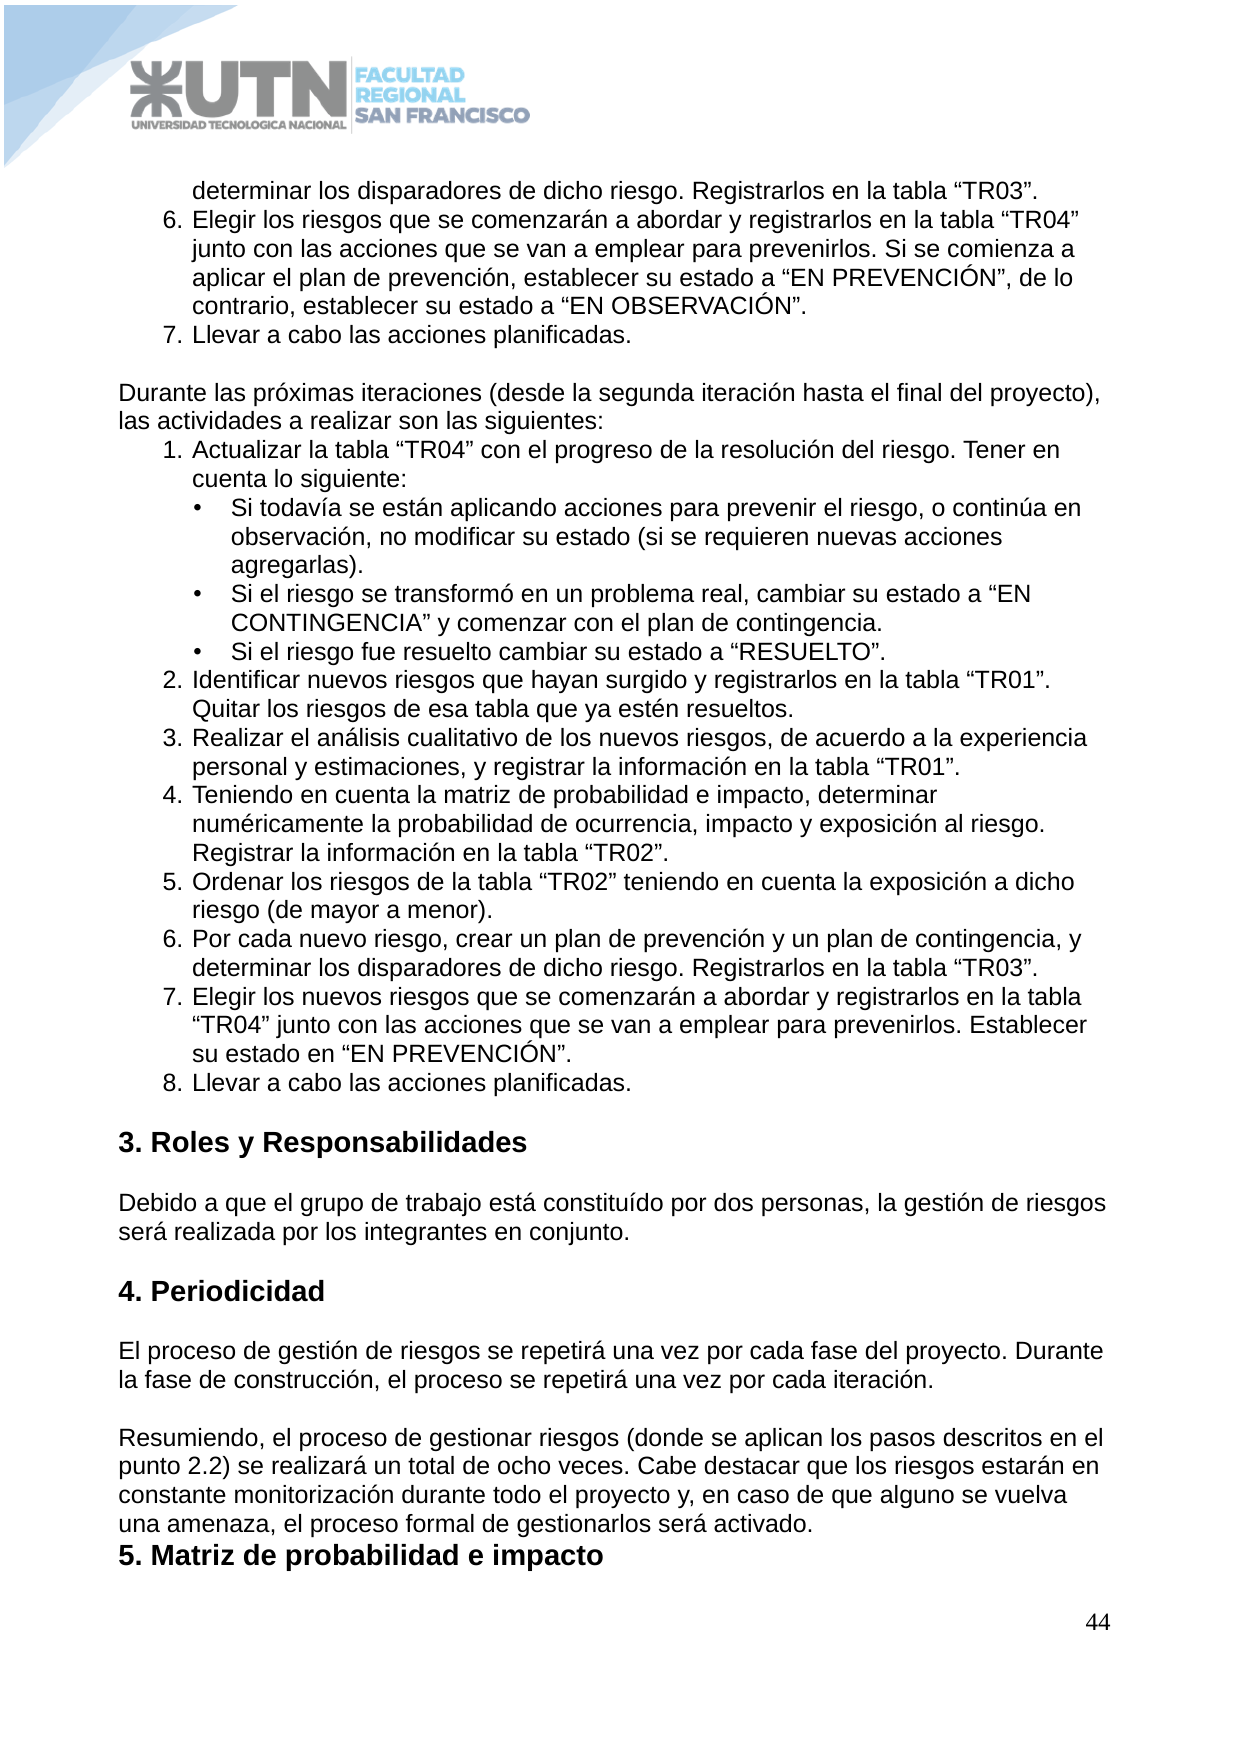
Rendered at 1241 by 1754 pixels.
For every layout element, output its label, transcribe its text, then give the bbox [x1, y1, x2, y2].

text 5. Matriz de probabilidad e impacto [118, 1537, 1110, 1571]
list Actualizar la tabla “TR04” con el progreso de la resolución del riesgo. Tener en cuenta lo siguiente: [162, 435, 1110, 493]
text Resumiendo, el proceso de gestionar riesgos (donde se aplican los pasos descritos en el punto 2.2) se realizará un total de ocho veces. Cabe destacar que los riesgos estarán en constante monitorización durante todo el proyecto y, en caso de que alguno se vuelva una amenaza, el proceso formal de gestionarlos será activado. [118, 1422, 1110, 1537]
text 3. Roles y Responsabilidades [118, 1125, 1110, 1159]
list Elegir los riesgos que se comenzarán a abordar y registrarlos en la tabla “TR04” junto con las acciones que se van a emplear para prevenirlos. Si se comienza a aplicar el plan de prevención, establecer su estado a “EN PREVENCIÓN”, de lo contrario, establecer su estado a “EN OBSERVACIÓN”. [162, 205, 1110, 320]
list Realizar el análisis cualitativo de los nuevos riesgos, de acuerdo a la experiencia personal y estimaciones, y registrar la información en la tabla “TR01”. [162, 723, 1110, 780]
text El proceso de gestión de riesgos se repetirá una vez por cada fase del proyecto. Durante la fase de construcción, el proceso se repetirá una vez por cada iteración. [118, 1336, 1110, 1394]
list Por cada nuevo riesgo, crear un plan de prevención y un plan de contingencia, y determinar los disparadores de dicho riesgo. Registrarlos en la tabla “TR03”. [162, 924, 1110, 982]
text Debido a que el grupo de trabajo está constituído por dos personas, la gestión de riesgos será realizada por los integrantes en conjunto. [118, 1188, 1110, 1245]
text 4. Periodicidad [118, 1274, 1110, 1307]
list Si el riesgo fue resuelto cambiar su estado a “RESUELTO”. [193, 637, 1110, 665]
list Llevar a cabo las acciones planificadas. [162, 1068, 1110, 1097]
list Elegir los nuevos riesgos que se comenzarán a abordar y registrarlos en la tabla “TR04” junto con las acciones que se van a emplear para prevenirlos. Establecer su estado en “EN PREVENCIÓN”. [162, 982, 1110, 1068]
list Identificar nuevos riesgos que hayan surgido y registrarlos en la tabla “TR01”. Quitar los riesgos de esa tabla que ya estén resueltos. [162, 665, 1110, 723]
list Ordenar los riesgos de la tabla “TR02” teniendo en cuenta la exposición a dicho riesgo (de mayor a menor). [162, 867, 1110, 924]
list Teniendo en cuenta la matriz de probabilidad e impacto, determinar numéricamente la probabilidad de ocurrencia, impacto y exposición al riesgo. Registrar la información en la tabla “TR02”. [162, 780, 1110, 867]
text Durante las próximas iteraciones (desde la segunda iteración hasta el final del proyecto), las actividades a realizar son las siguientes: [118, 378, 1110, 435]
list Si todavía se están aplicando acciones para prevenir el riesgo, o continúa en observación, no modificar su estado (si se requieren nuevas acciones agregarlas). [193, 493, 1110, 579]
list Llevar a cabo las acciones planificadas. [162, 320, 1110, 349]
list Si el riesgo se transformó en un problema real, cambiar su estado a “EN CONTINGENCIA” y comenzar con el plan de contingencia. [193, 579, 1110, 637]
list determinar los disparadores de dicho riesgo. Registrarlos en la tabla “TR03”. [162, 176, 1110, 205]
picture [3, 5, 532, 169]
